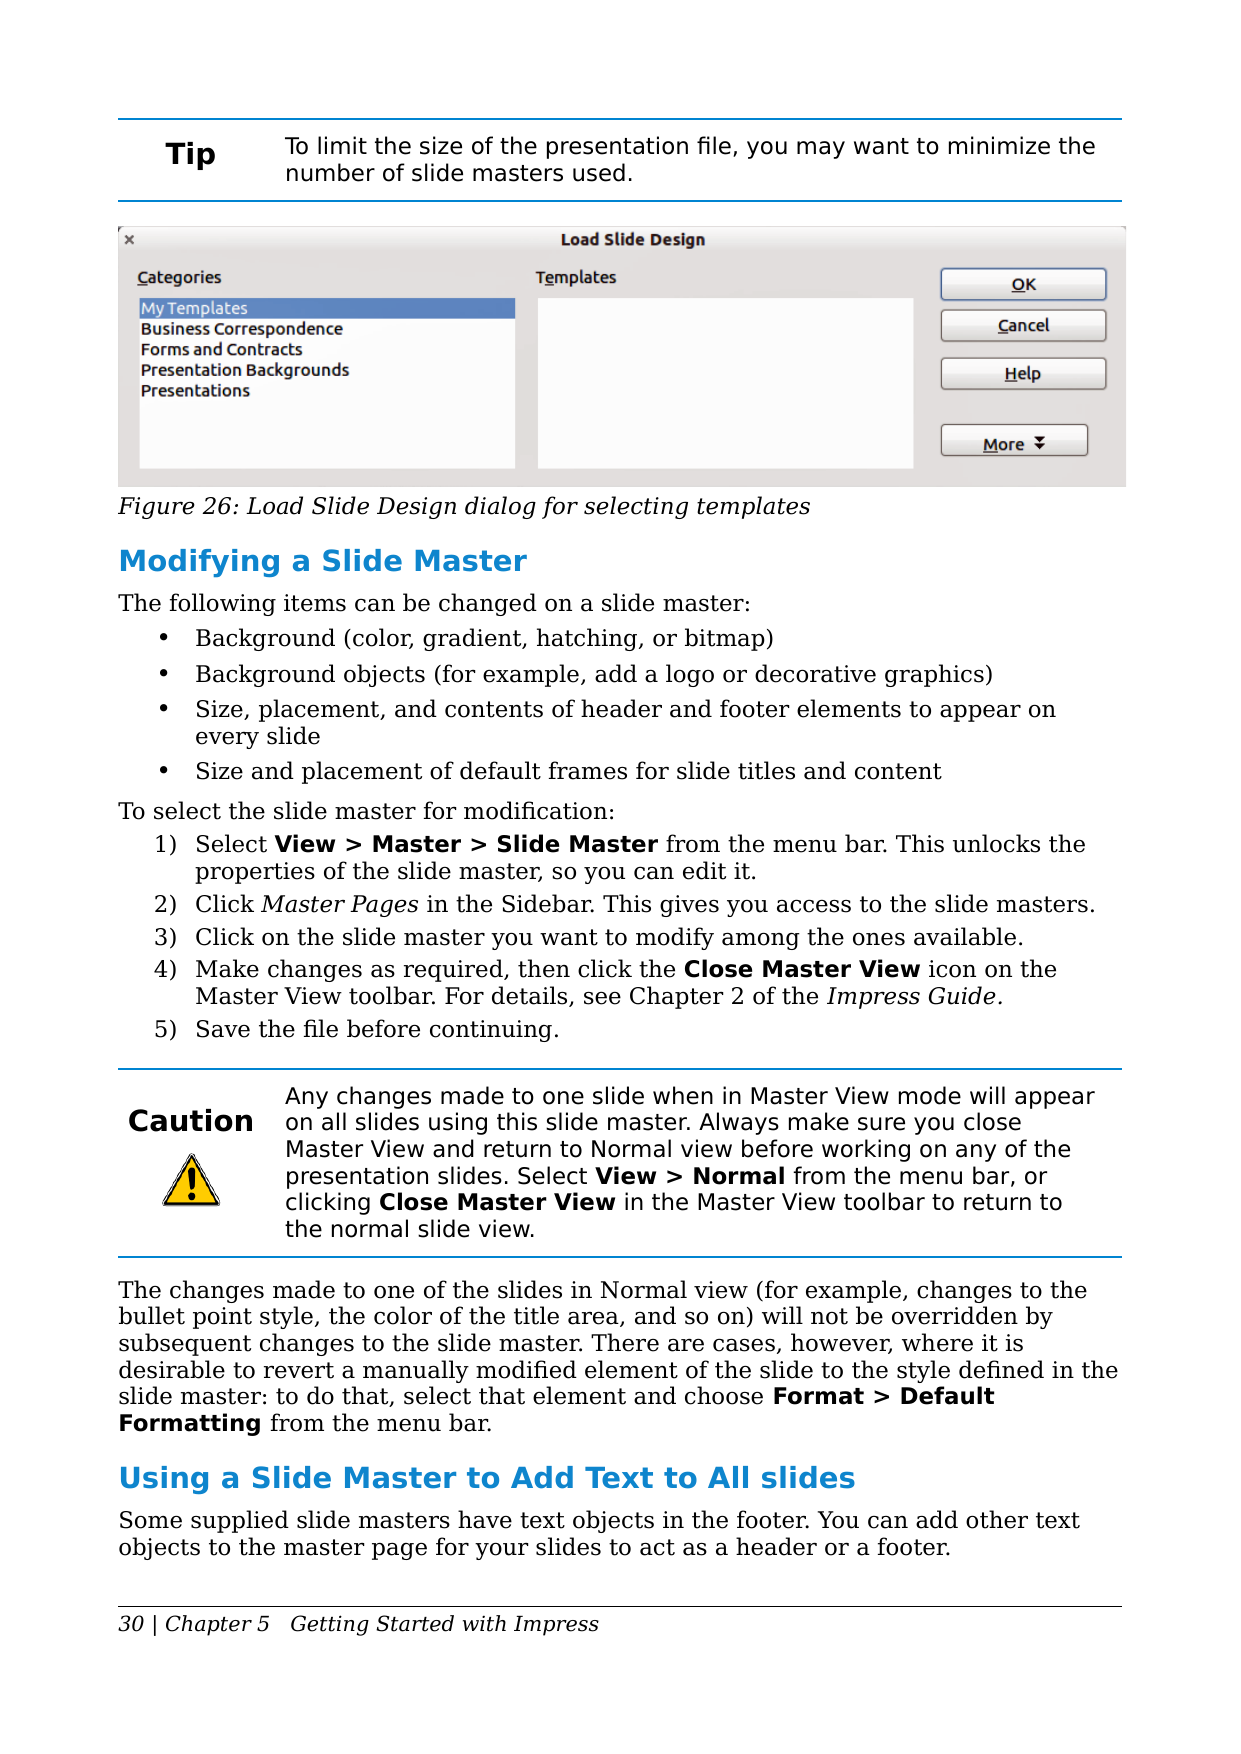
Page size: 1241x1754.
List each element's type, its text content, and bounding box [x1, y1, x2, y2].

table_header Any changes made to one slide when in Master View mode will appear on all slides using this slide master. Always make sure you close Master View and return to Normal view before working on any of the presentation slides. Select View > Normal from the menu bar, or clicking Close Master View in the Master View toolbar to return to the normal slide view. [264, 1070, 1122, 1256]
list Size and placement of default frames for slide titles and content [156, 756, 1122, 786]
picture [158, 1150, 224, 1210]
picture [118, 226, 1127, 487]
table_header Caution [118, 1070, 263, 1256]
text Figure 26: Load Slide Design dialog for selecting templates [118, 493, 1126, 520]
list Click on the slide master you want to modify among the ones available. [177, 924, 1122, 950]
list Make changes as required, then click the Close Master View icon on the Master View toolbar. For details, see Chapter 2 of the Impress Guide. [177, 957, 1122, 1010]
list Click Master Pages in the Sidebar. This gives you access to the slide masters. [177, 891, 1122, 917]
list Background objects (for example, add a logo or decorative graphics) [156, 659, 1122, 688]
subtitle Using a Slide Master to Add Text to All slides [118, 1461, 1122, 1495]
list To select the slide master for modification: [118, 798, 1122, 825]
table_header Tip [118, 120, 263, 199]
text The changes made to one of the slides in Normal view (for example, changes to the bullet point style, the color of the title area, and so on) will not be overridden by subsequent changes to the slide master. There are cases, however, where it is desirable to revert a manually modified element of the slide to the style defined in the slide master: to do that, select that element and choose Format > Default Formatting from the menu bar. [118, 1277, 1122, 1437]
list Background (color, gradient, hatching, or bitmap) [156, 623, 1122, 653]
list Size, placement, and contents of header and footer elements to appear on every slide [156, 694, 1122, 750]
list The following items can be changed on a slide master: [118, 590, 1122, 617]
list Select View > Master > Slide Master from the menu bar. This unlocks the properties of the slide master, so you can edit it. [177, 831, 1122, 884]
list Save the file before continuing. [177, 1016, 1122, 1043]
text Some supplied slide masters have text objects in the footer. You can add other text objects to the master page for your slides to act as a header or a footer. [118, 1507, 1122, 1561]
table_header To limit the size of the presentation file, you may want to minimize the number of slide masters used. [264, 120, 1122, 199]
subtitle Modifying a Slide Master [118, 544, 1122, 578]
